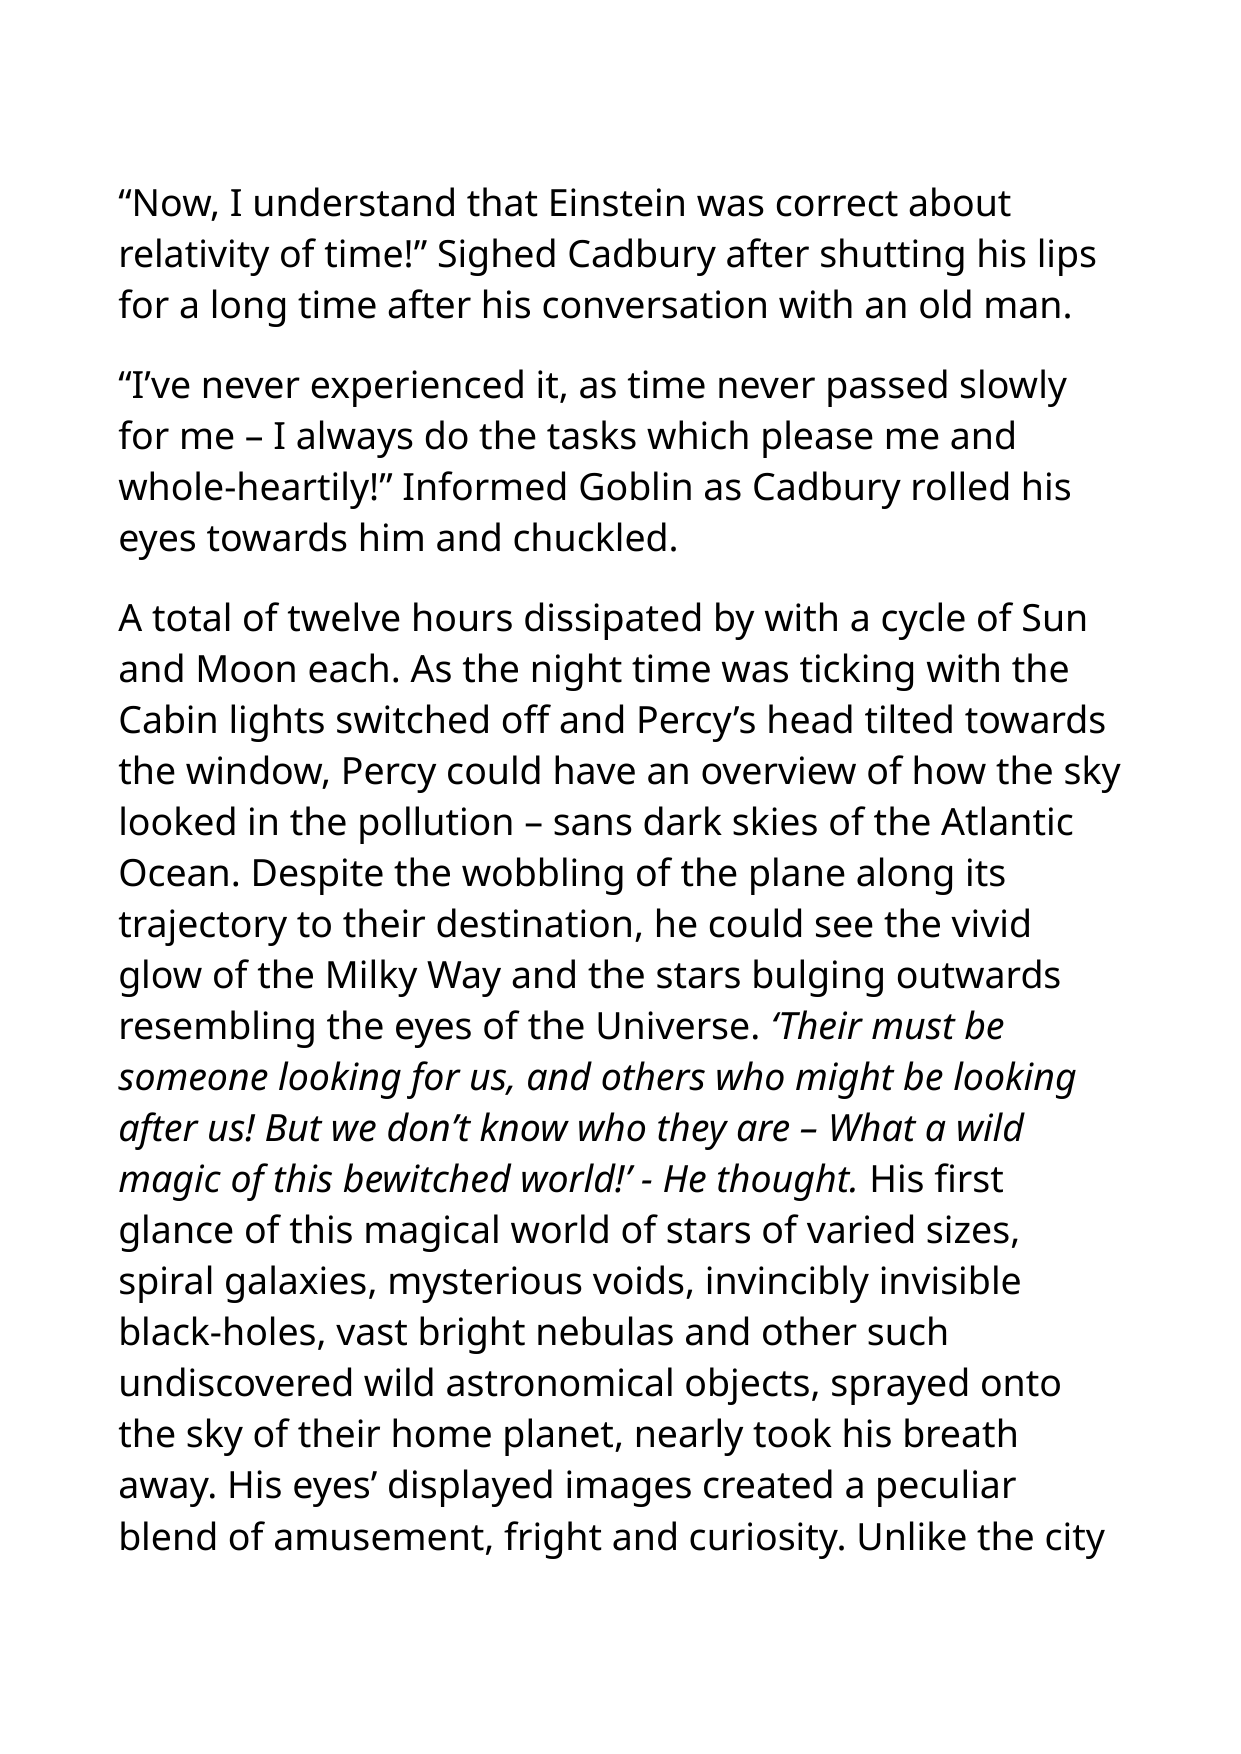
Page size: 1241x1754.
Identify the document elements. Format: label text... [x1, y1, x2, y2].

text “I’ve never experienced it, as time never passed slowly for me – I always do the tasks which please me and whole-heartily!” Informed Goblin as Cadbury rolled his eyes towards him and chuckled. [118, 358, 1122, 562]
text A total of twelve hours dissipated by with a cycle of Sun and Moon each. As the night time was ticking with the Cabin lights switched off and Percy’s head tilted towards the window, Percy could have an overview of how the sky looked in the pollution – sans dark skies of the Atlantic Ocean. Despite the wobbling of the plane along its trajectory to their destination, he could see the vivid glow of the Milky Way and the stars bulging outwards resembling the eyes of the Universe. ‘Their must be someone looking for us, and others who might be looking after us! But we don’t know who they are – What a wild magic of this bewitched world!’ - He thought. His first glance of this magical world of stars of varied sizes, spiral galaxies, mysterious voids, invincibly invisible black-holes, vast bright nebulas and other such undiscovered wild astronomical objects, sprayed onto the sky of their home planet, nearly took his breath away. His eyes’ displayed images created a peculiar blend of amusement, fright and curiosity. Unlike the city [118, 591, 1122, 1561]
text “Now, I understand that Einstein was correct about relativity of time!” Sighed Cadbury after shutting his lips for a long time after his conversation with an old man. [118, 176, 1122, 329]
